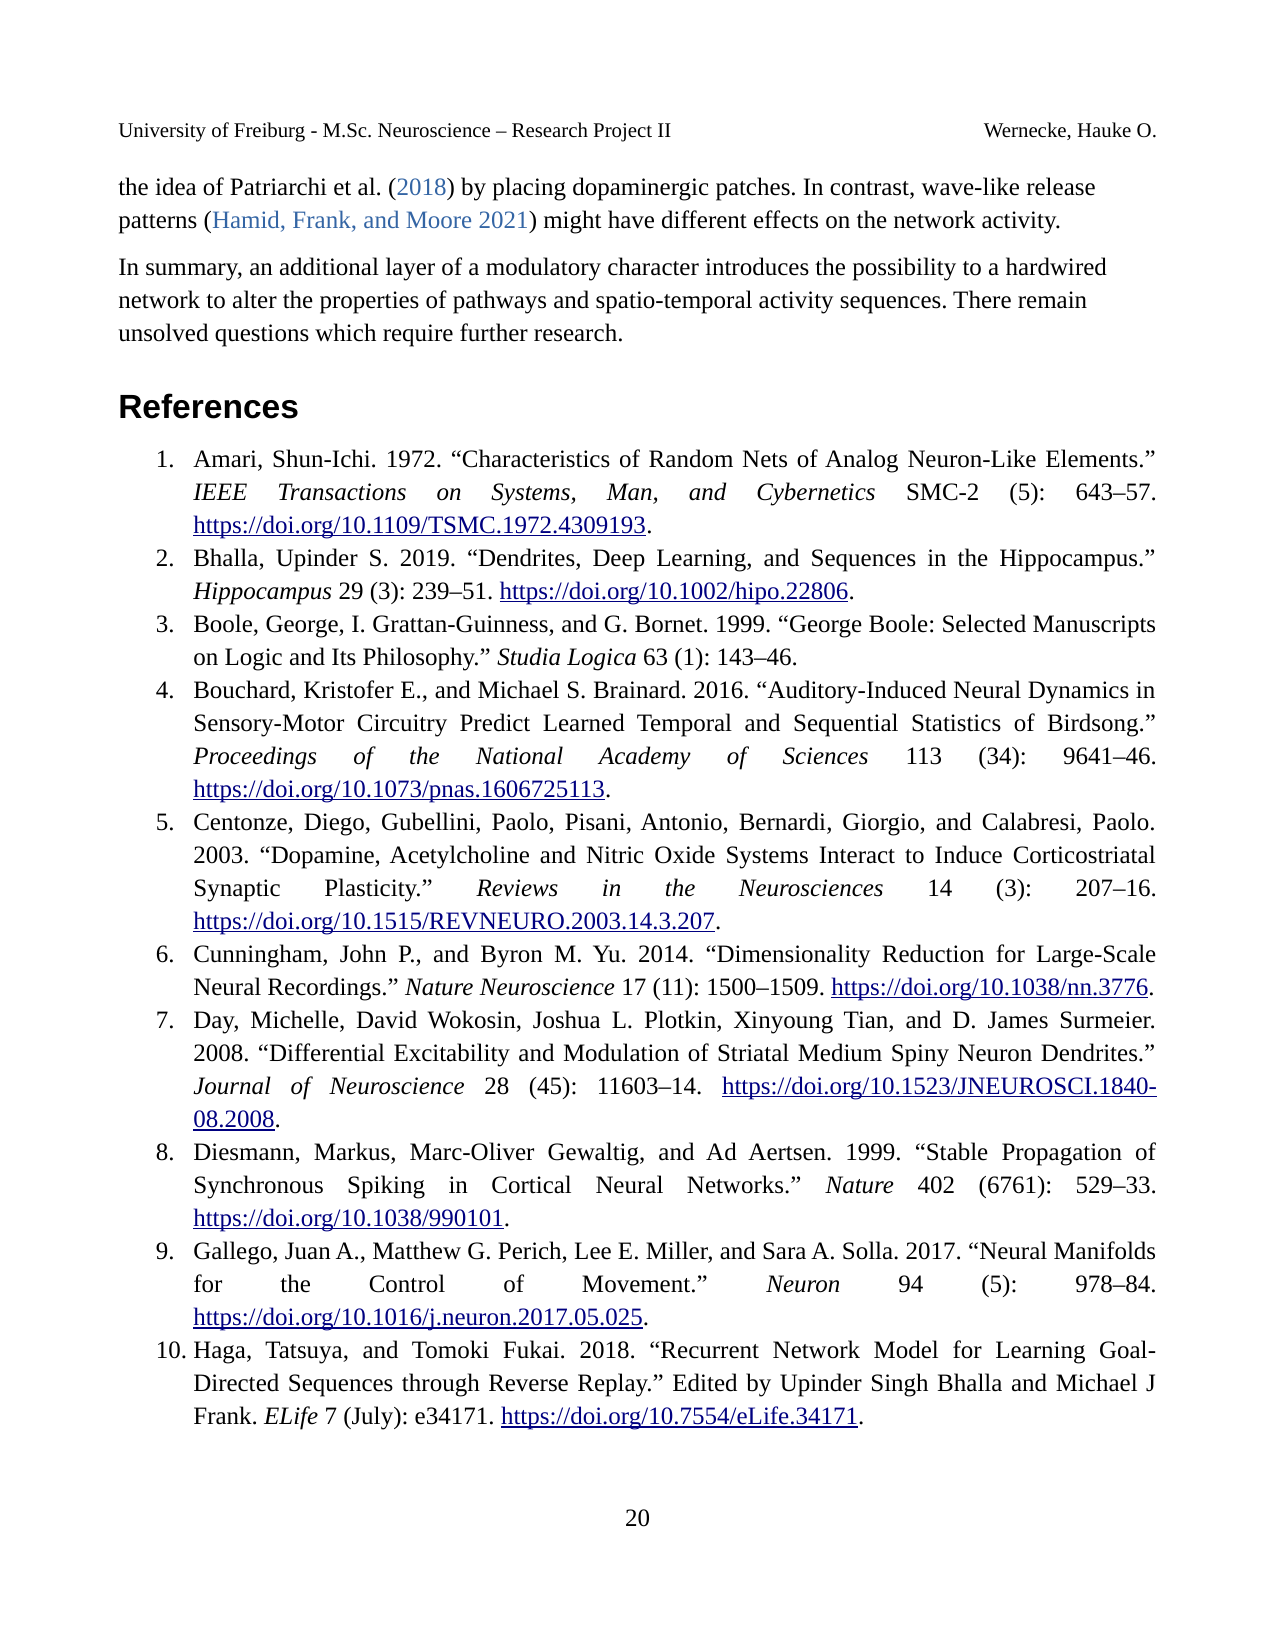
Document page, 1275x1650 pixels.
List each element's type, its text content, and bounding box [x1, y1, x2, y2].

list Cunningham, John P., and Byron M. Yu. 2014. “Dimensionality Reduction for Large-Scale Neural Recordings.” Nature Neuroscience 17 (11): 1500–1509. https://doi.org/10.1038/nn.3776. [156, 939, 1157, 1001]
list Boole, George, I. Grattan-Guinness, and G. Bornet. 1999. “George Boole: Selected Manuscripts on Logic and Its Philosophy.” Studia Logica 63 (1): 143–46. [156, 609, 1157, 671]
list Amari, Shun-Ichi. 1972. “Characteristics of Random Nets of Analog Neuron-Like Elements.” IEEE Transactions on Systems, Man, and Cybernetics SMC-2 (5): 643–57. https://doi.org/10.1109/TSMC.1972.4309193. [156, 444, 1157, 538]
text the idea of Patriarchi et al. (2018) by placing dopaminergic patches. In contrast, wave-like release patterns (Hamid, Frank, and Moore 2021) might have different effects on the network activity. [118, 172, 1157, 233]
text In summary, an additional layer of a modulatory character introduces the possibility to a hardwired network to alter the properties of pathways and spatio-temporal activity sequences. There remain unsolved questions which require further research. [118, 252, 1157, 347]
list Haga, Tatsuya, and Tomoki Fukai. 2018. “Recurrent Network Model for Learning Goal-Directed Sequences through Reverse Replay.” Edited by Upinder Singh Bhalla and Michael J Frank. ELife 7 (July): e34171. https://doi.org/10.7554/eLife.34171. [156, 1335, 1157, 1430]
list Bouchard, Kristofer E., and Michael S. Brainard. 2016. “Auditory-Induced Neural Dynamics in Sensory-Motor Circuitry Predict Learned Temporal and Sequential Statistics of Birdsong.” Proceedings of the National Academy of Sciences 113 (34): 9641–46. https://doi.org/10.1073/pnas.1606725113. [156, 675, 1157, 803]
list Day, Michelle, David Wokosin, Joshua L. Plotkin, Xinyoung Tian, and D. James Surmeier. 2008. “Differential Excitability and Modulation of Striatal Medium Spiny Neuron Dendrites.” Journal of Neuroscience 28 (45): 11603–14. https://doi.org/10.1523/JNEUROSCI.1840-08.2008. [156, 1005, 1157, 1133]
list Centonze, Diego, Gubellini, Paolo, Pisani, Antonio, Bernardi, Giorgio, and Calabresi, Paolo. 2003. “Dopamine, Acetylcholine and Nitric Oxide Systems Interact to Induce Corticostriatal Synaptic Plasticity.” Reviews in the Neurosciences 14 (3): 207–16. https://doi.org/10.1515/REVNEURO.2003.14.3.207. [156, 807, 1157, 935]
subtitle References [118, 387, 1157, 425]
list Bhalla, Upinder S. 2019. “Dendrites, Deep Learning, and Sequences in the Hippocampus.” Hippocampus 29 (3): 239–51. https://doi.org/10.1002/hipo.22806. [156, 543, 1157, 604]
list Diesmann, Markus, Marc-Oliver Gewaltig, and Ad Aertsen. 1999. “Stable Propagation of Synchronous Spiking in Cortical Neural Networks.” Nature 402 (6761): 529–33. https://doi.org/10.1038/990101. [156, 1137, 1157, 1232]
list Gallego, Juan A., Matthew G. Perich, Lee E. Miller, and Sara A. Solla. 2017. “Neural Manifolds for the Control of Movement.” Neuron 94 (5): 978–84. https://doi.org/10.1016/j.neuron.2017.05.025. [156, 1236, 1157, 1331]
